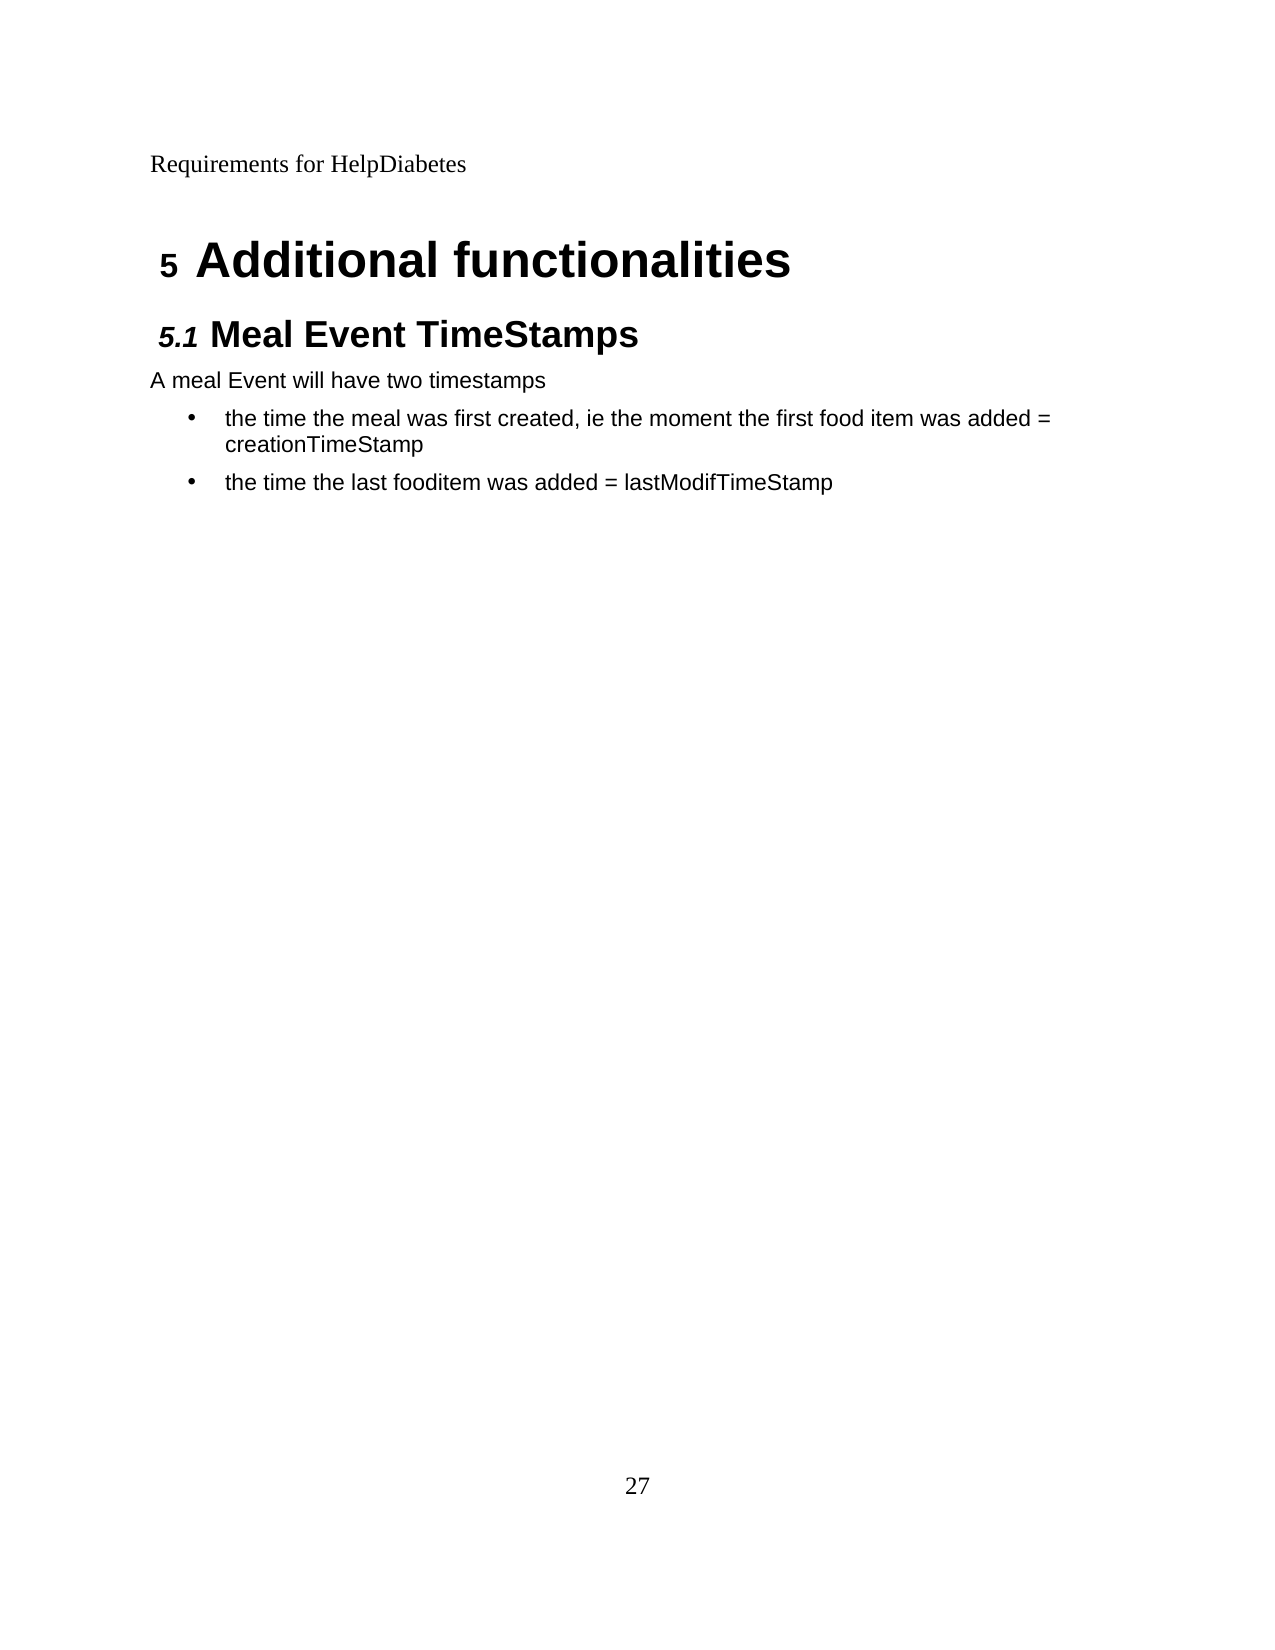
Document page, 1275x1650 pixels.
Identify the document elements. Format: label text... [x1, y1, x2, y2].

text A meal Event will have two timestamps [150, 367, 1125, 393]
subtitle Additional functionalities [150, 232, 1125, 288]
list the time the last fooditem was added = lastModifTimeStamp [187, 470, 1125, 496]
list the time the meal was first created, ie the moment the first food item was added = creationTimeStamp [187, 406, 1125, 457]
subtitle Meal Event TimeStamps [150, 313, 1125, 355]
